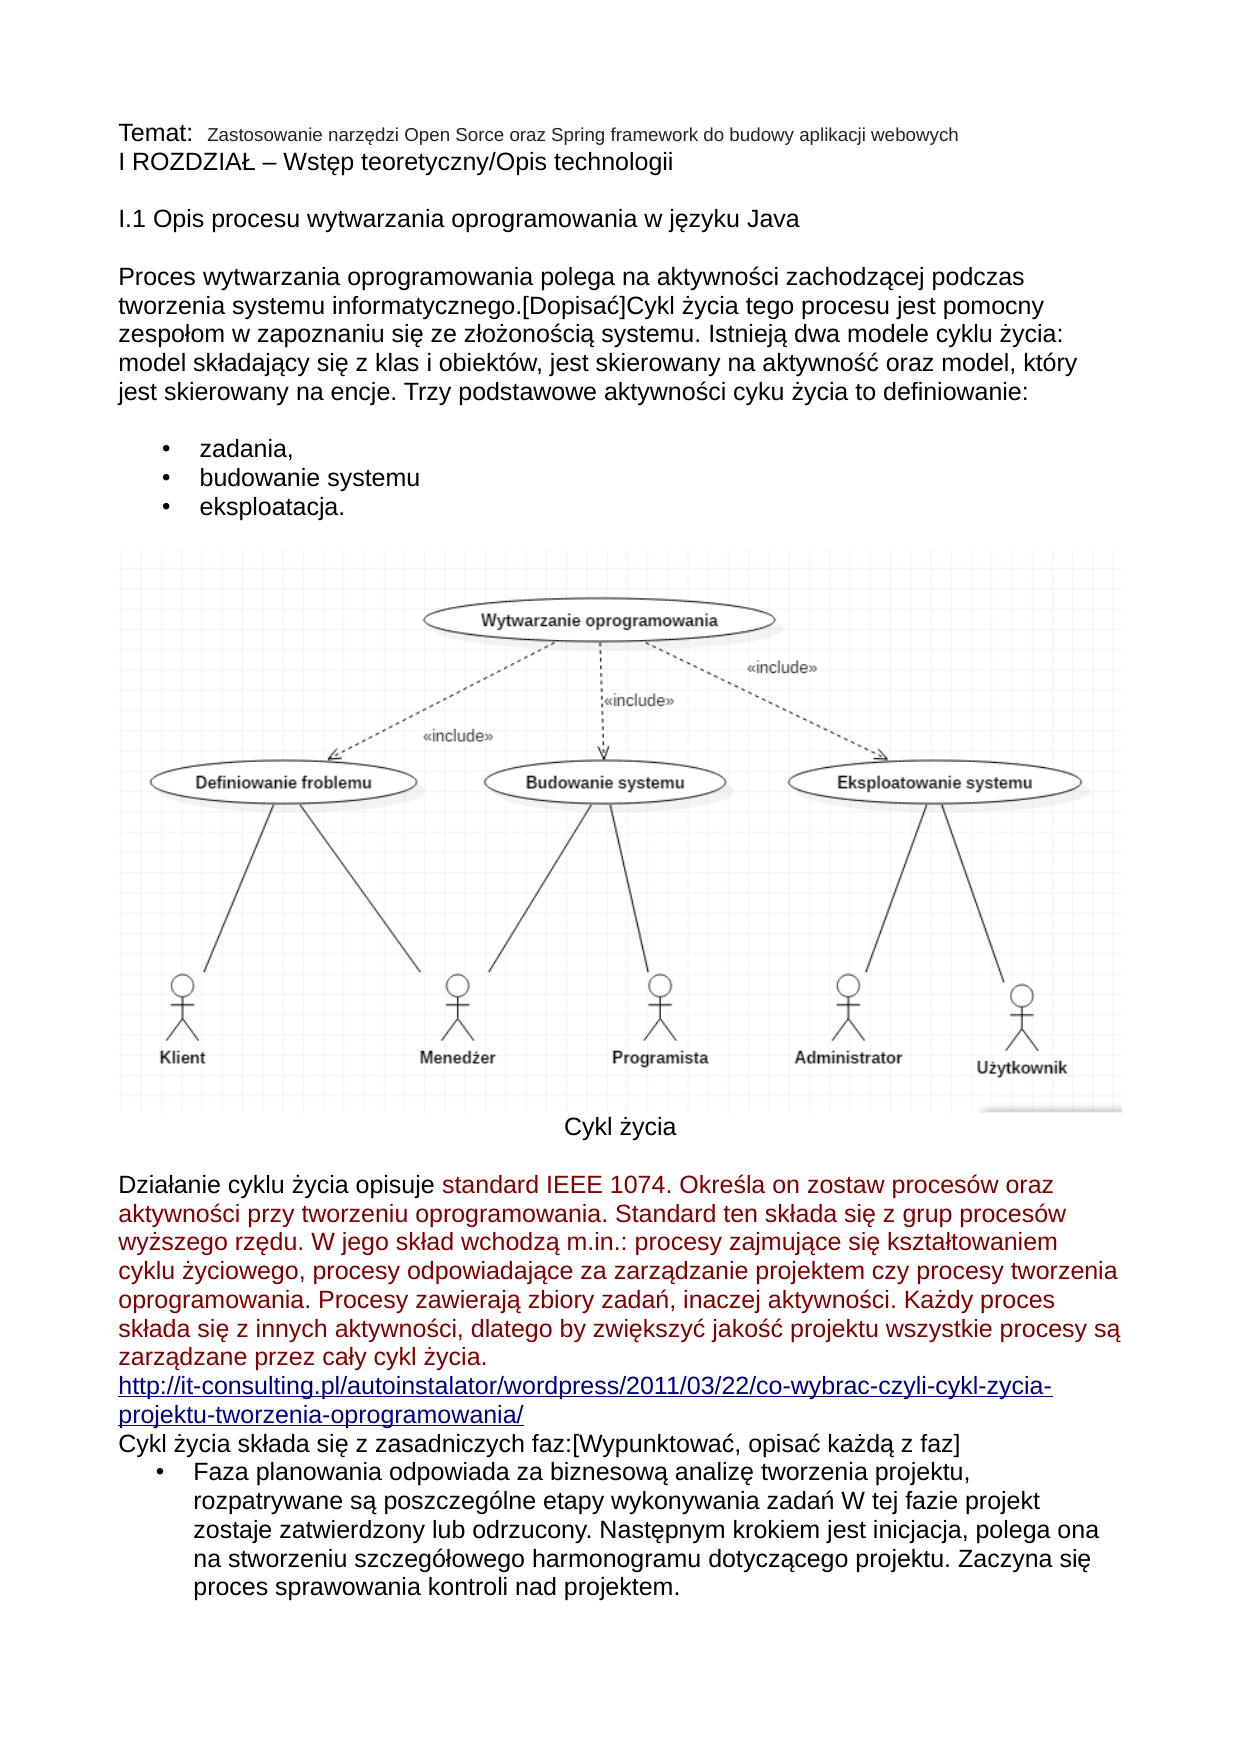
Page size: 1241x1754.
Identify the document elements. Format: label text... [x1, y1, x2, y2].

text Cykl życia [118, 1113, 1122, 1141]
list zadania, [162, 434, 1122, 463]
list Faza planowania odpowiada za biznesową analizę tworzenia projektu, rozpatrywane są poszczególne etapy wykonywania zadań W tej fazie projekt zostaje zatwierdzony lub odrzucony. Następnym krokiem jest inicjacja, polega ona na stworzeniu szczegółowego harmonogramu dotyczącego projektu. Zaczyna się proces sprawowania kontroli nad projektem. [156, 1457, 1122, 1601]
text Temat: Zastosowanie narzędzi Open Sorce oraz Spring framework do budowy aplikacji webowych [118, 118, 1122, 147]
list eksploatacja. [162, 492, 1122, 521]
text Cykl życia składa się z zasadniczych faz:[Wypunktować, opisać każdą z faz] [118, 1428, 1122, 1457]
text Proces wytwarzania oprogramowania polega na aktywności zachodzącej podczas tworzenia systemu informatycznego.[Dopisać]Cykl życia tego procesu jest pomocny zespołom w zapoznaniu się ze złożonością systemu. Istnieją dwa modele cyklu życia: model składający się z klas i obiektów, jest skierowany na aktywność oraz model, który jest skierowany na encje. Trzy podstawowe aktywności cyku życia to definiowanie: [118, 262, 1122, 406]
list budowanie systemu [162, 463, 1122, 492]
text Działanie cyklu życia opisuje standard IEEE 1074. Określa on zostaw procesów oraz aktywności przy tworzeniu oprogramowania. Standard ten składa się z grup procesów wyższego rzędu. W jego skład wchodzą m.in.: procesy zajmujące się kształtowaniem cyklu życiowego, procesy odpowiadające za zarządzanie projektem czy procesy tworzenia oprogramowania. Procesy zawierają zbiory zadań, inaczej aktywności. Każdy proces składa się z innych aktywności, dlatego by zwiększyć jakość projektu wszystkie procesy są zarządzane przez cały cykl życia. http://it-consulting.pl/autoinstalator/wordpress/2011/03/22/co-wybrac-czyli-cykl-zycia-projektu-tworzenia-oprogramowania/ [118, 1170, 1122, 1428]
text I ROZDZIAŁ – Wstęp teoretyczny/Opis technologii [118, 147, 1122, 176]
picture [118, 549, 1123, 1113]
text I.1 Opis procesu wytwarzania oprogramowania w języku Java [118, 204, 1122, 233]
